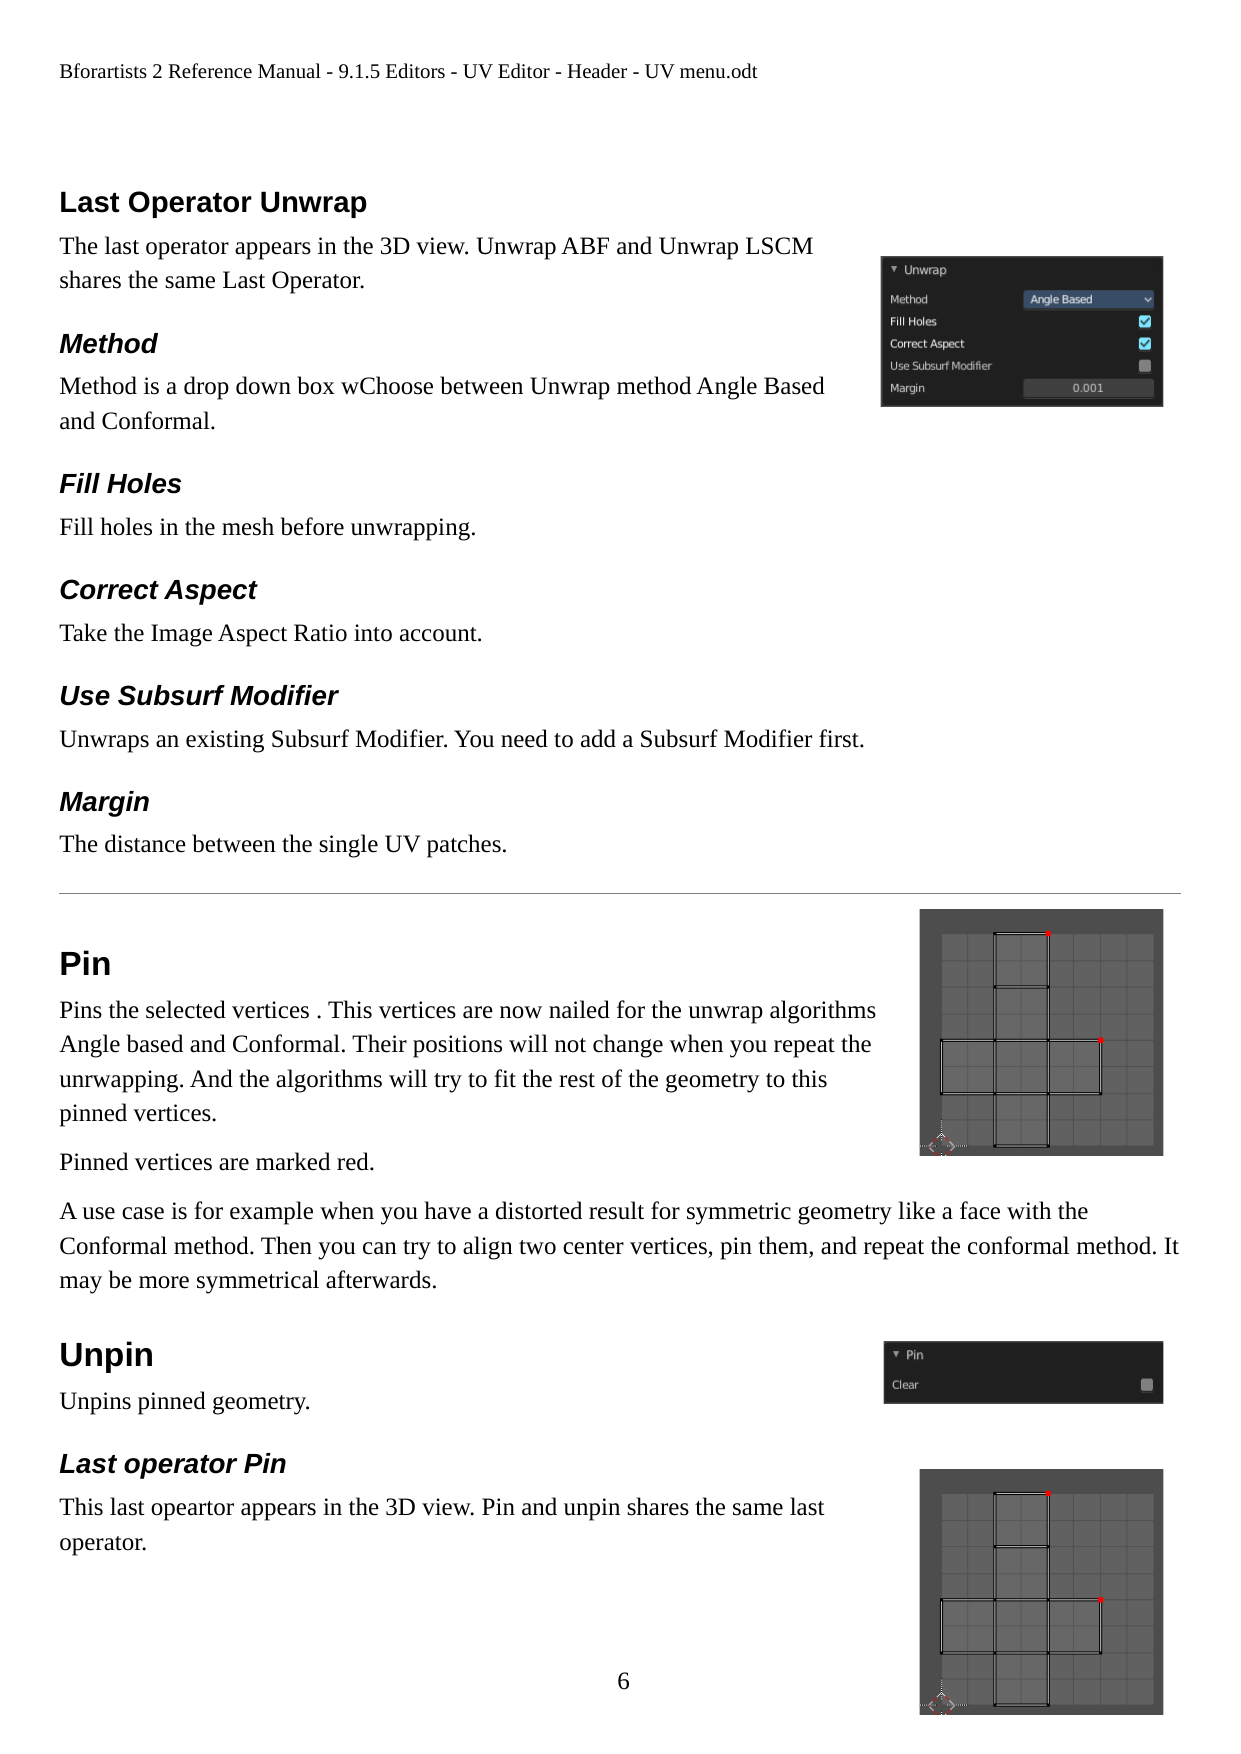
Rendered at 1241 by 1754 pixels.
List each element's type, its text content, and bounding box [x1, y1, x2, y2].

picture [883, 1341, 1164, 1404]
text The last operator appears in the 3D view. Unwrap ABF and Unwrap LSCM shares the same Last Operator. [59, 231, 1181, 294]
text This last opeartor appears in the 3D view. Pin and unpin shares the same last operator. [59, 1492, 919, 1556]
text A use case is for example when you have a distorted result for symmetric geometry like a face with the Conformal method. Then you can try to align two center vertices, pin them, and repeat the conformal method. It may be more symmetrical afterwards. [59, 1196, 1181, 1294]
text Pinned vertices are marked red. [59, 1147, 1181, 1176]
picture [919, 909, 1164, 1156]
text Unpins pinned geometry. [59, 1386, 1181, 1415]
picture [919, 1469, 1164, 1715]
subtitle Correct Aspect [59, 573, 1181, 605]
text Take the Image Aspect Ratio into account. [59, 618, 1181, 646]
subtitle [1164, 327, 1181, 359]
text Fill holes in the mesh before unwrapping. [59, 512, 1181, 541]
subtitle Pin [59, 944, 919, 982]
subtitle Unpin [59, 1335, 1181, 1374]
subtitle [1164, 944, 1181, 982]
subtitle Last Operator Unwrap [59, 185, 1181, 218]
subtitle Margin [59, 785, 1181, 817]
subtitle Use Subsurf Modifier [59, 679, 1181, 711]
text Pins the selected vertices . This vertices are now nailed for the unwrap algorithms Angle based and Conformal. Their positions will not change when you repeat the unrwapping. And the algorithms will try to fit the rest of the geometry to this pinned vertices. [59, 995, 919, 1127]
text Unwraps an existing Subsurf Modifier. You need to add a Subsurf Modifier first. [59, 724, 1181, 752]
picture [880, 256, 1164, 407]
subtitle Method [59, 327, 880, 359]
text The distance between the single UV patches. [59, 829, 1181, 858]
subtitle Fill Holes [59, 467, 1181, 499]
text Method is a drop down box wChoose between Unwrap method Angle Based and Conformal. [59, 371, 1181, 434]
subtitle Last operator Pin [59, 1448, 1181, 1480]
